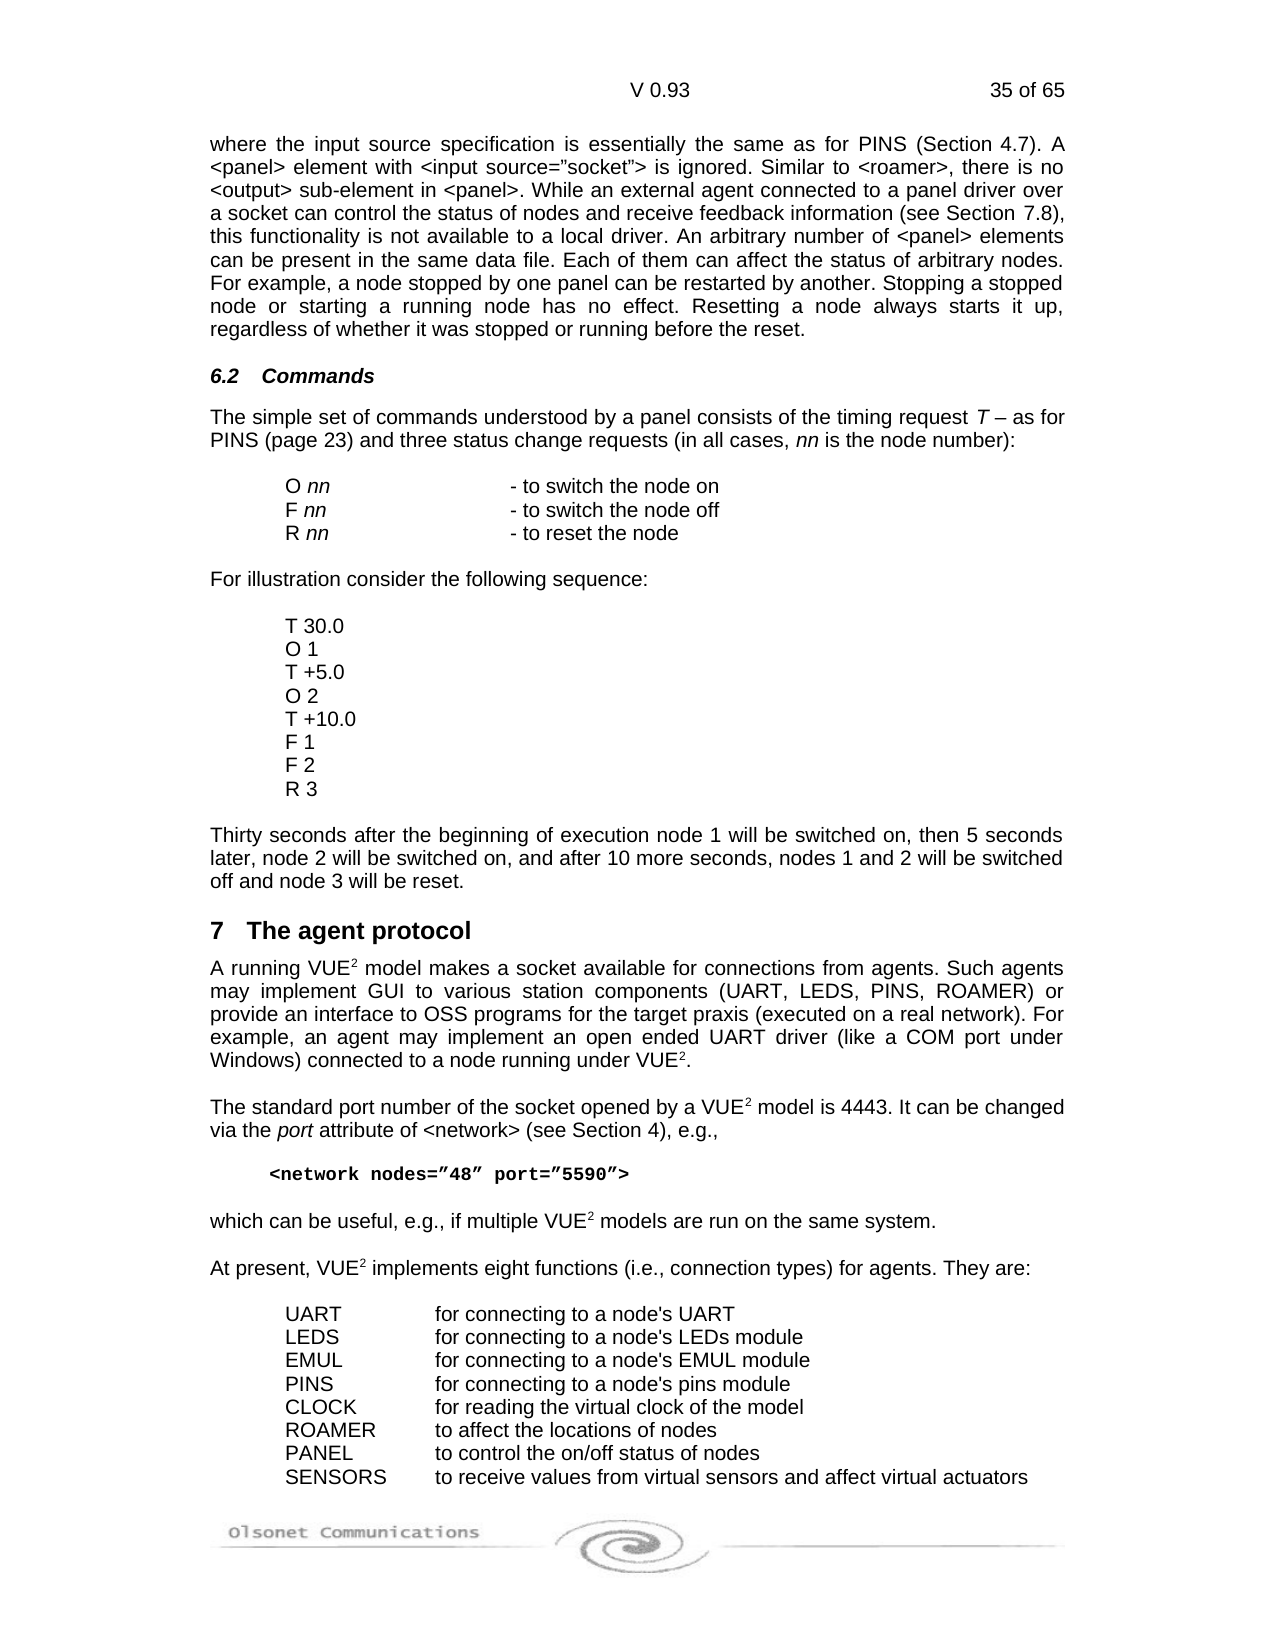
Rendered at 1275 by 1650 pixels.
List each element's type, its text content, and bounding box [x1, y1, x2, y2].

subtitle Commands [210, 364, 1065, 388]
text At present, VUE2 implements eight functions (i.e., connection types) for agents. They are: [210, 1256, 1065, 1279]
text <network nodes=”48” port=”5590”> [269, 1165, 1065, 1186]
text O 2 [210, 684, 1065, 707]
text ROAMER to affect the locations of nodes [285, 1419, 1065, 1442]
text CLOCK for reading the virtual clock of the model [285, 1396, 1065, 1419]
text which can be useful, e.g., if multiple VUE2 models are run on the same system. [210, 1210, 1065, 1233]
text T +10.0 [210, 707, 1065, 731]
text EMUL for connecting to a node's EMUL module [285, 1349, 1065, 1372]
text SENSORS to receive values from virtual sensors and affect virtual actuators [285, 1465, 1065, 1488]
text Thirty seconds after the beginning of execution node 1 will be switched on, then 5 seconds later, node 2 will be switched on, and after 10 more seconds, nodes 1 and 2 will be switched off and node 3 will be reset. [210, 823, 1065, 893]
text PINS for connecting to a node's pins module [285, 1372, 1065, 1396]
text R nn - to reset the node [210, 522, 1065, 545]
text where the input source specification is essentially the same as for PINS (Section 4.7). A <panel> element with <input source=”socket”> is ignored. Similar to <roamer>, there is no <output> sub-element in <panel>. While an external agent connected to a panel driver over a socket can control the status of nodes and receive feedback information (see Section 7.8), this functionality is not available to a local driver. An arbitrary number of <panel> elements can be present in the same data file. Each of them can affect the status of arbitrary nodes. For example, a node stopped by one panel can be restarted by another. Stopping a stopped node or starting a running node has no effect. Resetting a node always starts it up, regardless of whether it was stopped or running before the reset. [210, 132, 1065, 341]
subtitle The agent protocol [210, 916, 1065, 944]
text O 1 [210, 638, 1065, 661]
text F 1 [210, 731, 1065, 754]
text For illustration consider the following sequence: [210, 568, 1065, 591]
text A running VUE2 model makes a socket available for connections from agents. Such agents may implement GUI to various station components (UART, LEDS, PINS, ROAMER) or provide an interface to OSS programs for the target praxis (executed on a real network). For example, an agent may implement an open ended UART driver (like a COM port under Windows) connected to a node running under VUE2. [210, 956, 1065, 1072]
text The simple set of commands understood by a panel consists of the timing request T – as for PINS (page 23) and three status change requests (in all cases, nn is the node number): [210, 405, 1065, 452]
text R 3 [210, 777, 1065, 800]
text LEDS for connecting to a node's LEDs module [285, 1326, 1065, 1349]
text PANEL to control the on/off status of nodes [285, 1442, 1065, 1465]
text F 2 [210, 754, 1065, 777]
picture [210, 1504, 1065, 1596]
text T +5.0 [210, 661, 1065, 684]
text The standard port number of the socket opened by a VUE2 model is 4443. It can be changed via the port attribute of <network> (see Section 4), e.g., [210, 1096, 1065, 1142]
text F nn - to switch the node off [210, 498, 1065, 522]
text T 30.0 [210, 614, 1065, 638]
text UART for connecting to a node's UART [285, 1303, 1065, 1326]
text O nn - to switch the node on [210, 475, 1065, 498]
